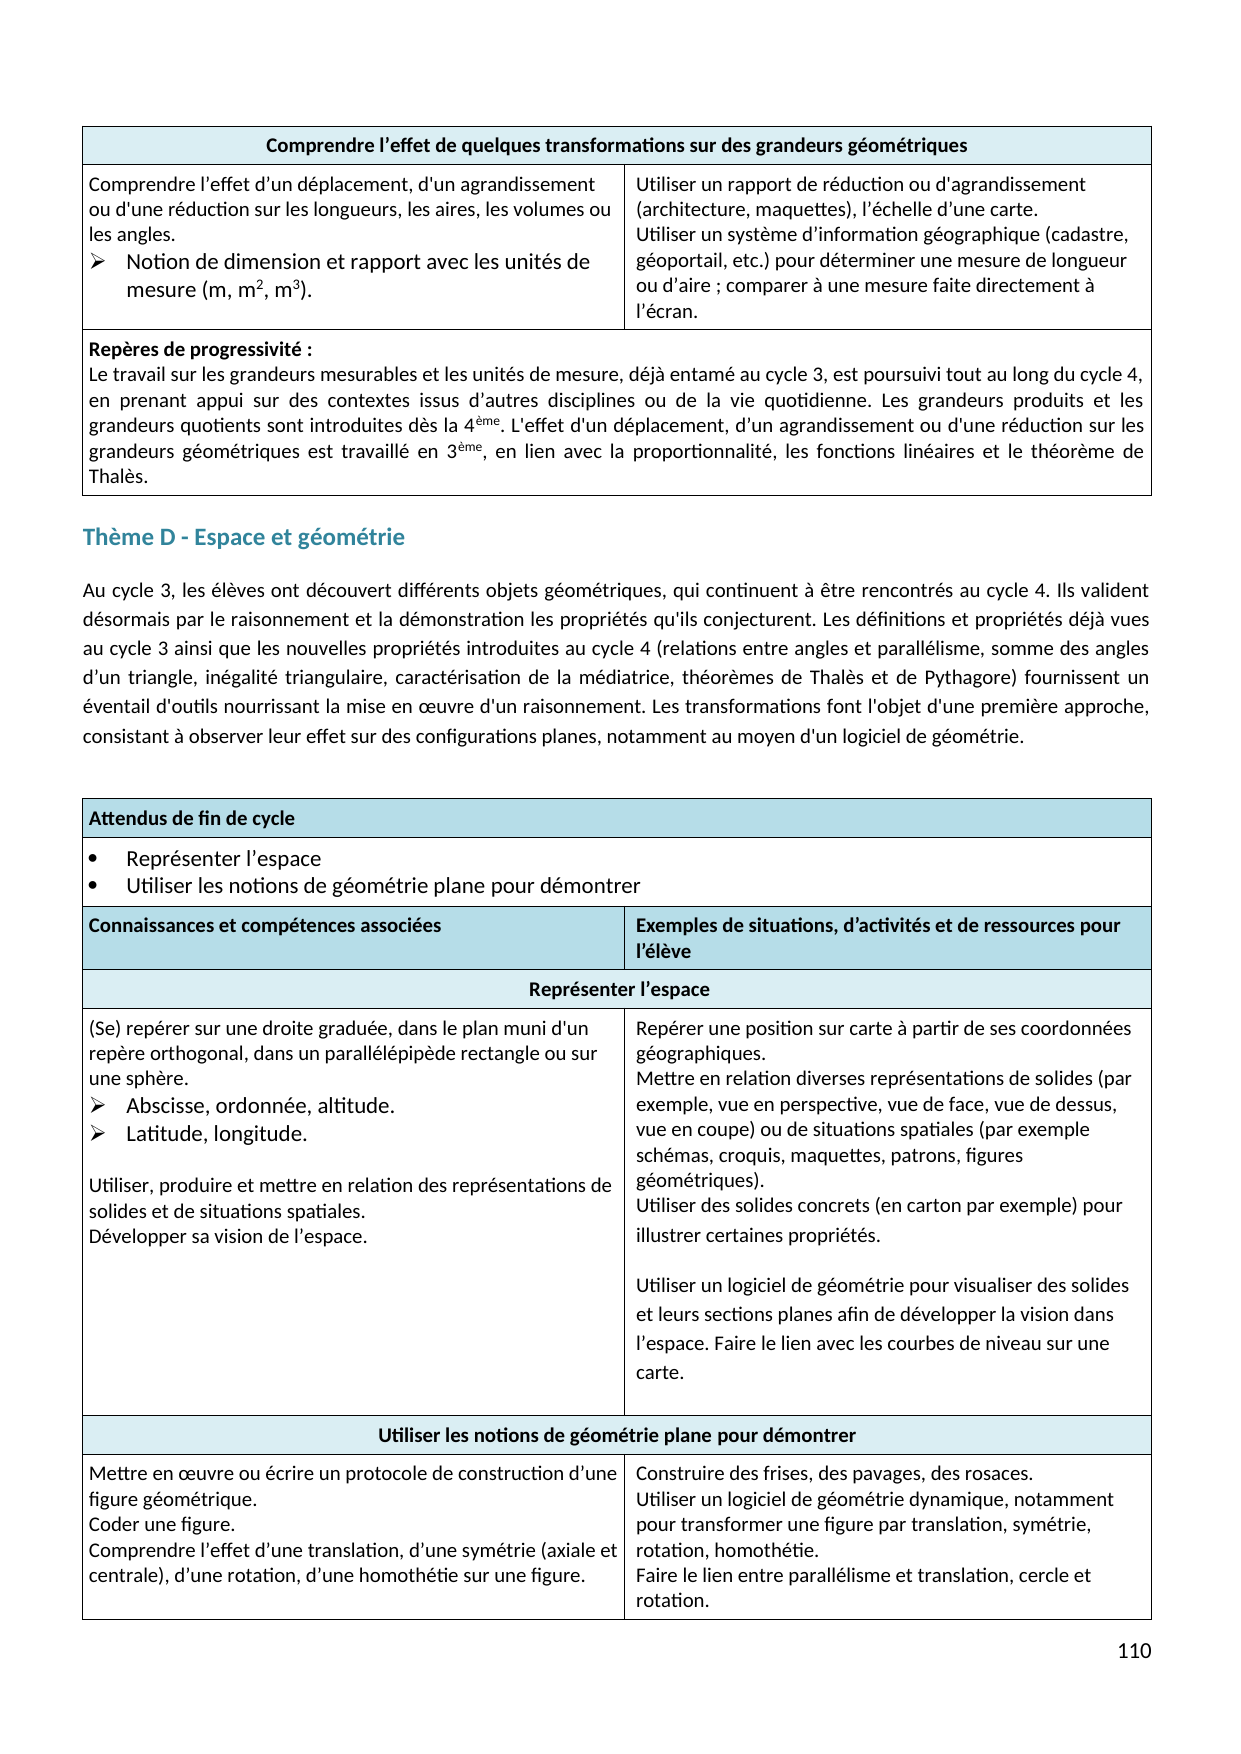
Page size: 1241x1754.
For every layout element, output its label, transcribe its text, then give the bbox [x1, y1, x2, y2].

table_cell Représenter l’espace Utiliser les notions de géométrie plane pour démontrer [83, 838, 1151, 906]
table_cell Construire des frises, des pavages, des rosaces. Utiliser un logiciel de géométrie dynamique, notamment pour transformer une figure par translation, symétrie, rotation, homothétie. Faire le lien entre parallélisme et translation, cercle et rotation. [625, 1455, 1151, 1619]
table_cell Repères de progressivité : Le travail sur les grandeurs mesurables et les unités de mesure, déjà entamé au cycle 3, est poursuivi tout au long du cycle 4, en prenant appui sur des contextes issus d’autres disciplines ou de la vie quotidienne. Les grandeurs produits et les grandeurs quotients sont introduites dès la 4ème. L'effet d'un déplacement, d’un agrandissement ou d'une réduction sur les grandeurs géométriques est travaillé en 3ème, en lien avec la proportionnalité, les fonctions linéaires et le théorème de Thalès. [83, 330, 1151, 495]
table_cell Mettre en œuvre ou écrire un protocole de construction d’une figure géométrique. Coder une figure. Comprendre l’effet d’une translation, d’une symétrie (axiale et centrale), d’une rotation, d’une homothétie sur une figure. [83, 1455, 624, 1619]
table_cell Connaissances et compétences associées [83, 907, 624, 969]
table_cell Repérer une position sur carte à partir de ses coordonnées géographiques. Mettre en relation diverses représentations de solides (par exemple, vue en perspective, vue de face, vue de dessus, vue en coupe) ou de situations spatiales (par exemple schémas, croquis, maquettes, patrons, figures géométriques). Utiliser des solides concrets (en carton par exemple) pour illustrer certaines propriétés. Utiliser un logiciel de géométrie pour visualiser des solides et leurs sections planes afin de développer la vision dans l’espace. Faire le lien avec les courbes de niveau sur une carte. [625, 1009, 1151, 1415]
table_cell (Se) repérer sur une droite graduée, dans le plan muni d'un repère orthogonal, dans un parallélépipède rectangle ou sur une sphère. Abscisse, ordonnée, altitude. Latitude, longitude. Utiliser, produire et mettre en relation des représentations de solides et de situations spatiales. Développer sa vision de l’espace. [83, 1009, 624, 1415]
table_cell Comprendre l’effet de quelques transformations sur des grandeurs géométriques [83, 127, 1151, 164]
table_cell Comprendre l’effet d’un déplacement, d'un agrandissement ou d'une réduction sur les longueurs, les aires, les volumes ou les angles. Notion de dimension et rapport avec les unités de mesure (m, m2, m3). [83, 165, 624, 329]
text Au cycle 3, les élèves ont découvert différents objets géométriques, qui continuent à être rencontrés au cycle 4. Ils valident désormais par le raisonnement et la démonstration les propriétés qu'ils conjecturent. Les définitions et propriétés déjà vues au cycle 3 ainsi que les nouvelles propriétés introduites au cycle 4 (relations entre angles et parallélisme, somme des angles d’un triangle, inégalité triangulaire, caractérisation de la médiatrice, théorèmes de Thalès et de Pythagore) fournissent un éventail d'outils nourrissant la mise en œuvre d'un raisonnement. Les transformations font l'objet d'une première approche, consistant à observer leur effet sur des configurations planes, notamment au moyen d'un logiciel de géométrie. [83, 577, 1152, 748]
table_cell Exemples de situations, d’activités et de ressources pour l’élève [625, 907, 1151, 969]
table_header Attendus de fin de cycle [83, 799, 1151, 837]
table_cell Représenter l’espace [83, 970, 1151, 1008]
table_cell Utiliser les notions de géométrie plane pour démontrer [83, 1416, 1151, 1454]
text Thème D - Espace et géométrie [83, 521, 1152, 552]
table_cell Utiliser un rapport de réduction ou d'agrandissement (architecture, maquettes), l’échelle d’une carte. Utiliser un système d’information géographique (cadastre, géoportail, etc.) pour déterminer une mesure de longueur ou d’aire ; comparer à une mesure faite directement à l’écran. [625, 165, 1151, 329]
